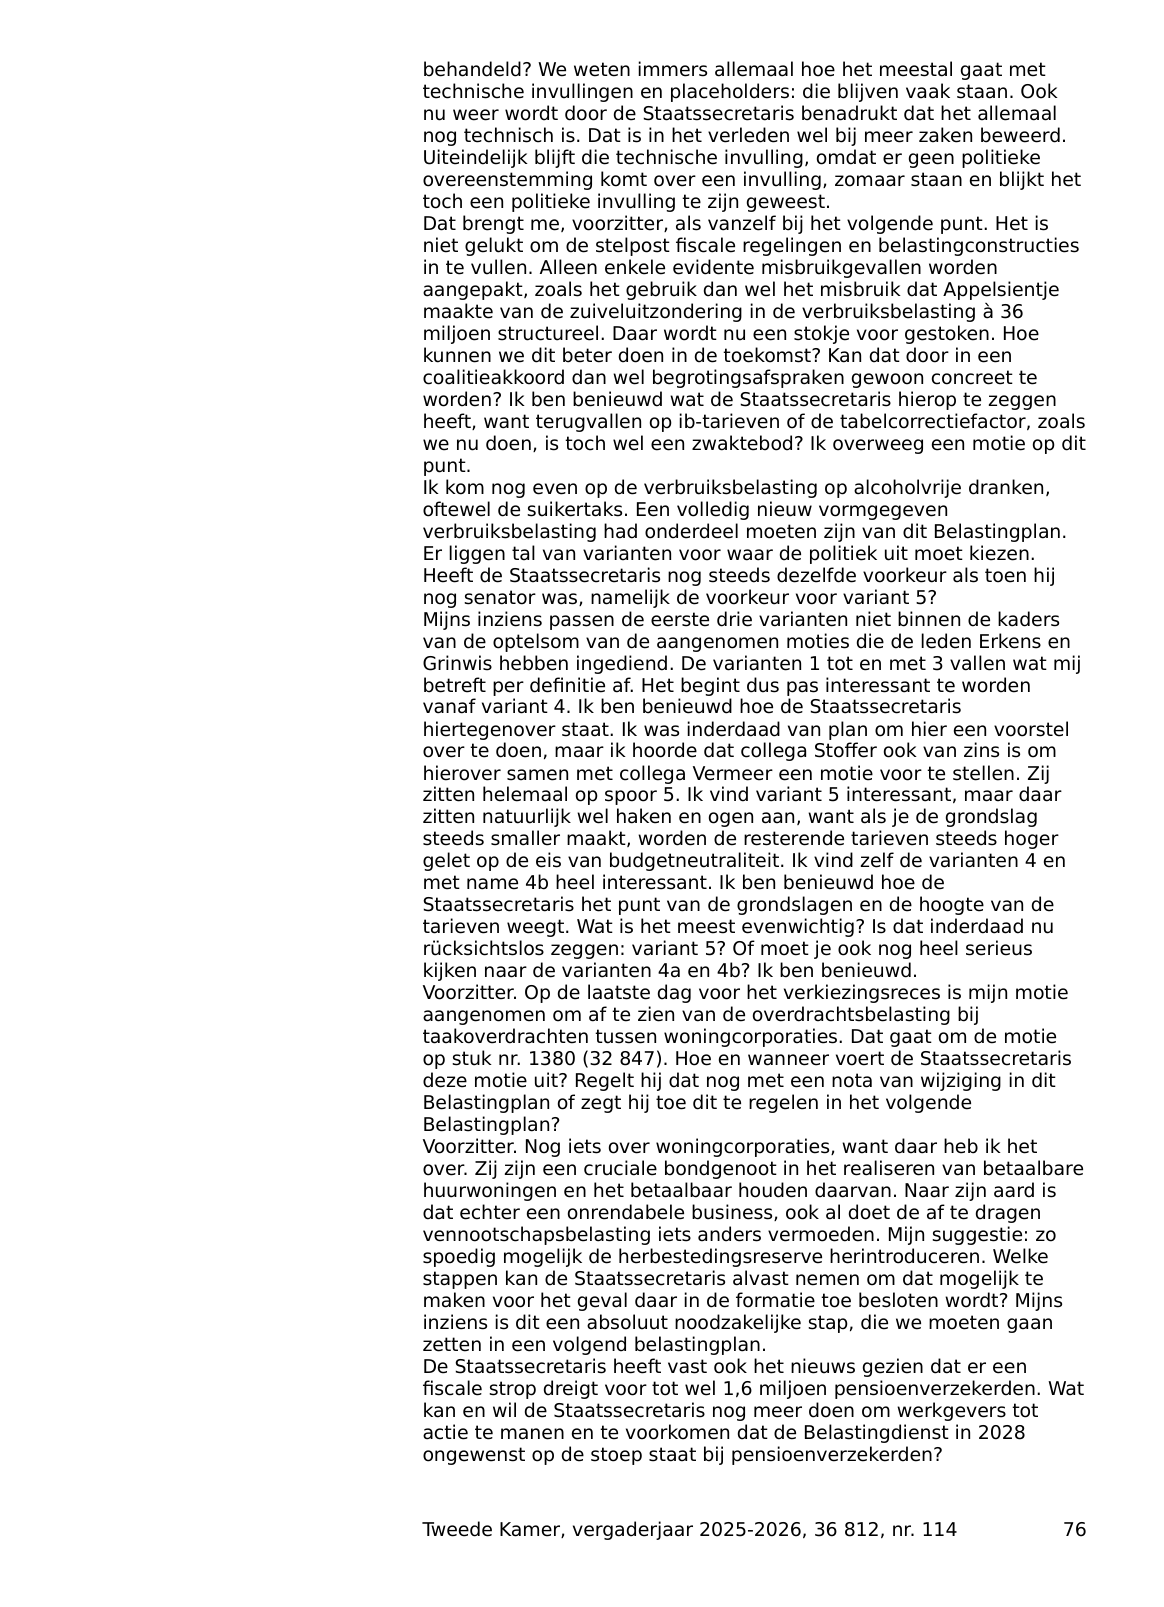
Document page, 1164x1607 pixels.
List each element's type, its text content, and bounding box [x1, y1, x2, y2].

text De Staatssecretaris heeft vast ook het nieuws gezien dat er een fiscale strop dreigt voor tot wel 1,6 miljoen pensioenverzekerden. Wat kan en wil de Staatssecretaris nog meer doen om werkgevers tot actie te manen en te voorkomen dat de Belastingdienst in 2028 ongewenst op de stoep staat bij pensioenverzekerden? [422, 1356, 1087, 1466]
text Mijns inziens passen de eerste drie varianten niet binnen de kaders van de optelsom van de aangenomen moties die de leden Erkens en Grinwis hebben ingediend. De varianten 1 tot en met 3 vallen wat mij betreft per definitie af. Het begint dus pas interessant te worden vanaf variant 4. Ik ben benieuwd hoe de Staatssecretaris hiertegenover staat. Ik was inderdaad van plan om hier een voorstel over te doen, maar ik hoorde dat collega Stoffer ook van zins is om hierover samen met collega Vermeer een motie voor te stellen. Zij zitten helemaal op spoor 5. Ik vind variant 5 interessant, maar daar zitten natuurlijk wel haken en ogen aan, want als je de grondslag steeds smaller maakt, worden de resterende tarieven steeds hoger gelet op de eis van budgetneutraliteit. Ik vind zelf de varianten 4 en met name 4b heel interessant. Ik ben benieuwd hoe de Staatssecretaris het punt van de grondslagen en de hoogte van de tarieven weegt. Wat is het meest evenwichtig? Is dat inderdaad nu rücksichtslos zeggen: variant 5? Of moet je ook nog heel serieus kijken naar de varianten 4a en 4b? Ik ben benieuwd. [422, 608, 1087, 982]
text Voorzitter. Op de laatste dag voor het verkiezingsreces is mijn motie aangenomen om af te zien van de overdrachtsbelasting bij taakoverdrachten tussen woningcorporaties. Dat gaat om de motie op stuk nr. 1380 (32 847). Hoe en wanneer voert de Staatssecretaris deze motie uit? Regelt hij dat nog met een nota van wijziging in dit Belastingplan of zegt hij toe dit te regelen in het volgende Belastingplan? [422, 982, 1087, 1136]
text Dat brengt me, voorzitter, als vanzelf bij het volgende punt. Het is niet gelukt om de stelpost fiscale regelingen en belastingconstructies in te vullen. Alleen enkele evidente misbruikgevallen worden aangepakt, zoals het gebruik dan wel het misbruik dat Appelsientje maakte van de zuiveluitzondering in de verbruiksbelasting à 36 miljoen structureel. Daar wordt nu een stokje voor gestoken. Hoe kunnen we dit beter doen in de toekomst? Kan dat door in een coalitieakkoord dan wel begrotingsafspraken gewoon concreet te worden? Ik ben benieuwd wat de Staatssecretaris hierop te zeggen heeft, want terugvallen op ib-tarieven of de tabelcorrectiefactor, zoals we nu doen, is toch wel een zwaktebod? Ik overweeg een motie op dit punt. [422, 213, 1087, 477]
text Voorzitter. Nog iets over woningcorporaties, want daar heb ik het over. Zij zijn een cruciale bondgenoot in het realiseren van betaalbare huurwoningen en het betaalbaar houden daarvan. Naar zijn aard is dat echter een onrendabele business, ook al doet de af te dragen vennootschapsbelasting iets anders vermoeden. Mijn suggestie: zo spoedig mogelijk de herbestedingsreserve herintroduceren. Welke stappen kan de Staatssecretaris alvast nemen om dat mogelijk te maken voor het geval daar in de formatie toe besloten wordt? Mijns inziens is dit een absoluut noodzakelijke stap, die we moeten gaan zetten in een volgend belastingplan. [422, 1136, 1087, 1356]
text Ik kom nog even op de verbruiksbelasting op alcoholvrije dranken, oftewel de suikertaks. Een volledig nieuw vormgegeven verbruiksbelasting had onderdeel moeten zijn van dit Belastingplan. Er liggen tal van varianten voor waar de politiek uit moet kiezen. Heeft de Staatssecretaris nog steeds dezelfde voorkeur als toen hij nog senator was, namelijk de voorkeur voor variant 5? [422, 477, 1087, 608]
text behandeld? We weten immers allemaal hoe het meestal gaat met technische invullingen en placeholders: die blijven vaak staan. Ook nu weer wordt door de Staatssecretaris benadrukt dat het allemaal nog technisch is. Dat is in het verleden wel bij meer zaken beweerd. Uiteindelijk blijft die technische invulling, omdat er geen politieke overeenstemming komt over een invulling, zomaar staan en blijkt het toch een politieke invulling te zijn geweest. [422, 59, 1087, 213]
